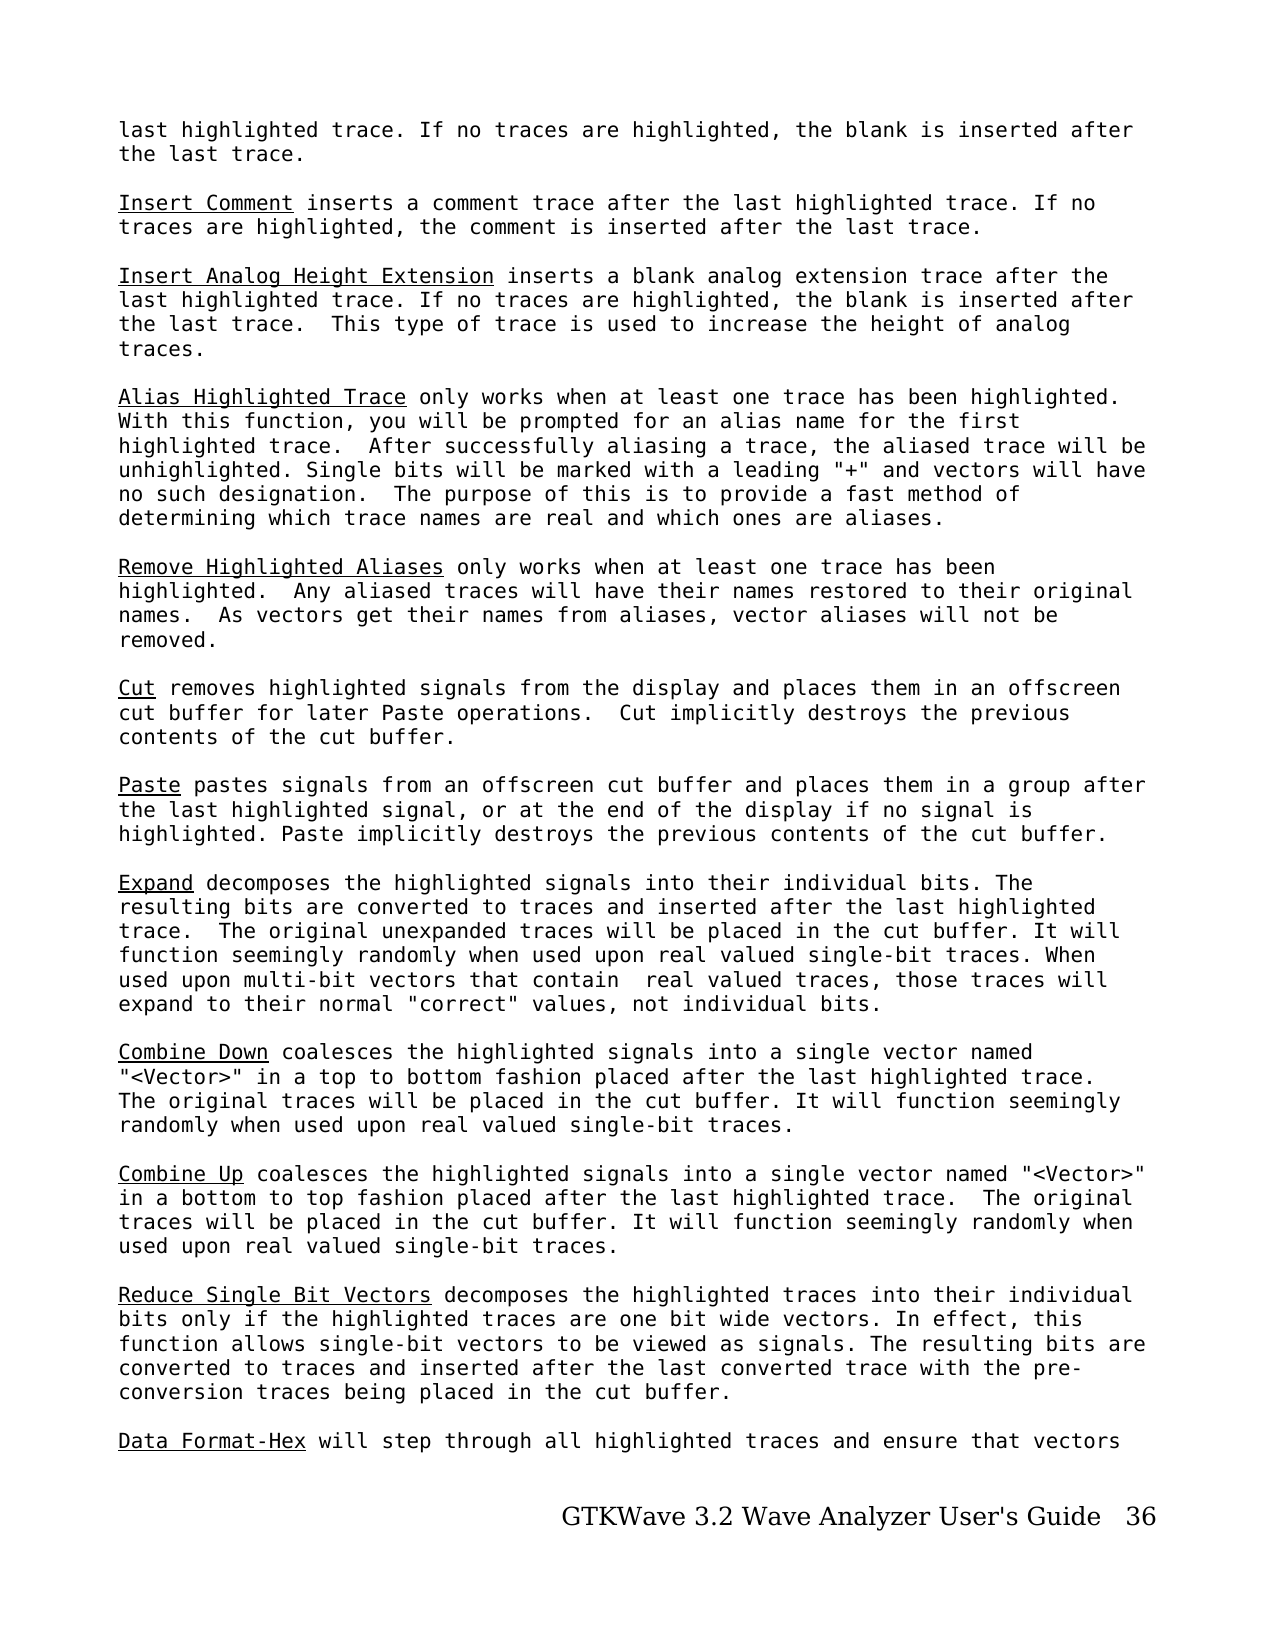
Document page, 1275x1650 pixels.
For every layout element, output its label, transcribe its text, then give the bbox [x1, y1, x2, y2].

text Combine Down coalesces the highlighted signals into a single vector named "<Vector>" in a top to bottom fashion placed after the last highlighted trace. The original traces will be placed in the cut buffer. It will function seemingly randomly when used upon real valued single-bit traces. [118, 1040, 1157, 1137]
text last highlighted trace. If no traces are highlighted, the blank is inserted after the last trace. [118, 118, 1157, 167]
text Insert Analog Height Extension inserts a blank analog extension trace after the last highlighted trace. If no traces are highlighted, the blank is inserted after the last trace. This type of trace is used to increase the height of analog traces. [118, 264, 1157, 361]
text Expand decomposes the highlighted signals into their individual bits. The resulting bits are converted to traces and inserted after the last highlighted trace. The original unexpanded traces will be placed in the cut buffer. It will function seemingly randomly when used upon real valued single-bit traces. When used upon multi-bit vectors that contain real valued traces, those traces will expand to their normal "correct" values, not individual bits. [118, 871, 1157, 1016]
text Remove Highlighted Aliases only works when at least one trace has been highlighted. Any aliased traces will have their names restored to their original names. As vectors get their names from aliases, vector aliases will not be removed. [118, 555, 1157, 652]
text Alias Highlighted Trace only works when at least one trace has been highlighted. With this function, you will be prompted for an alias name for the first highlighted trace. After successfully aliasing a trace, the aliased trace will be unhighlighted. Single bits will be marked with a leading "+" and vectors will have no such designation. The purpose of this is to provide a fast method of determining which trace names are real and which ones are aliases. [118, 385, 1157, 531]
text Reduce Single Bit Vectors decomposes the highlighted traces into their individual bits only if the highlighted traces are one bit wide vectors. In effect, this function allows single-bit vectors to be viewed as signals. The resulting bits are converted to traces and inserted after the last converted trace with the pre-conversion traces being placed in the cut buffer. [118, 1283, 1157, 1404]
text Cut removes highlighted signals from the display and places them in an offscreen cut buffer for later Paste operations. Cut implicitly destroys the previous contents of the cut buffer. [118, 676, 1157, 749]
text Paste pastes signals from an offscreen cut buffer and places them in a group after the last highlighted signal, or at the end of the display if no signal is highlighted. Paste implicitly destroys the previous contents of the cut buffer. [118, 773, 1157, 846]
text Data Format-Hex will step through all highlighted traces and ensure that vectors [118, 1429, 1157, 1453]
text Insert Comment inserts a comment trace after the last highlighted trace. If no traces are highlighted, the comment is inserted after the last trace. [118, 191, 1157, 239]
text Combine Up coalesces the highlighted signals into a single vector named "<Vector>" in a bottom to top fashion placed after the last highlighted trace. The original traces will be placed in the cut buffer. It will function seemingly randomly when used upon real valued single-bit traces. [118, 1162, 1157, 1259]
